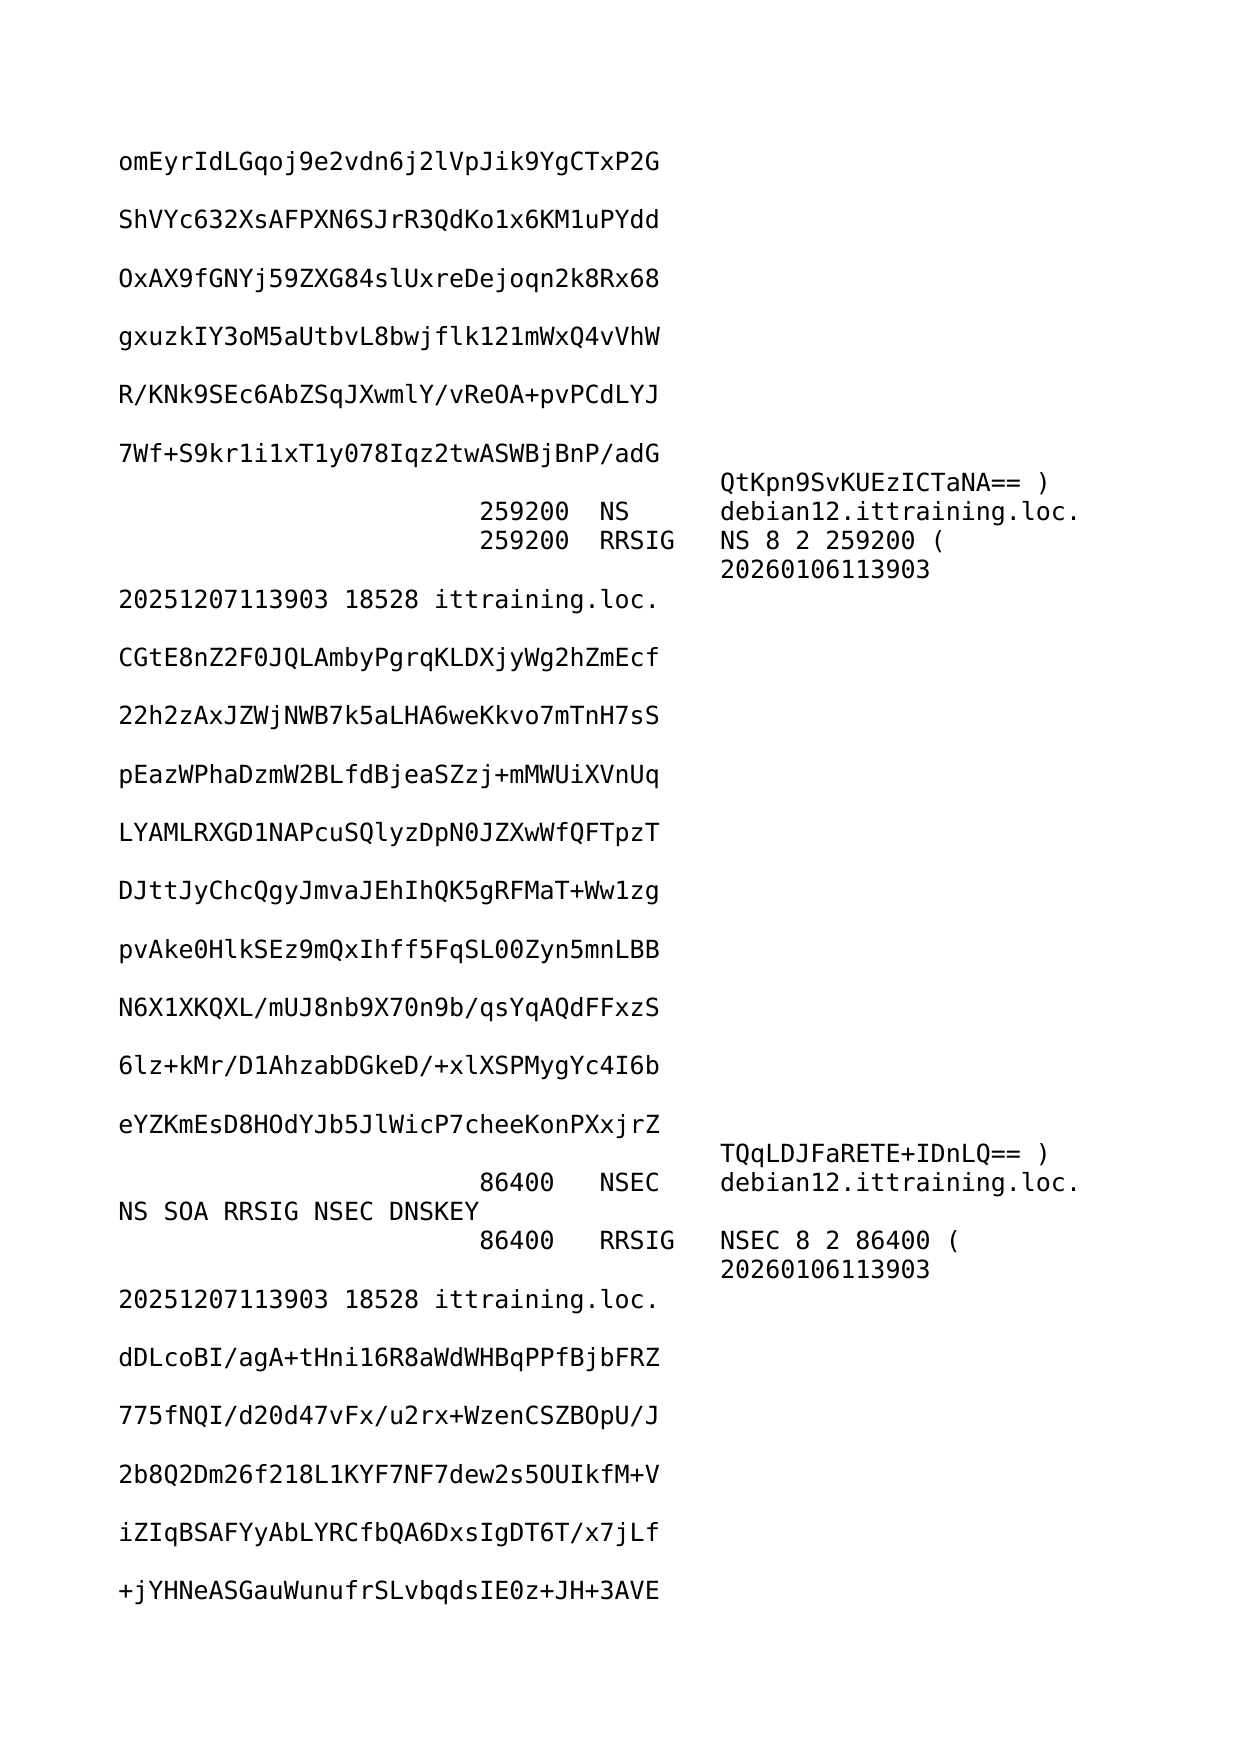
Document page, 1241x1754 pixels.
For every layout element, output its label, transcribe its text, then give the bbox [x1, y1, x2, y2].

text omEyrIdLGqoj9e2vdn6j2lVpJik9YgCTxP2G ShVYc632XsAFPXN6SJrR3QdKo1x6KM1uPYdd OxAX9fGNYj59ZXG84slUxreDejoqn2k8Rx68 gxuzkIY3oM5aUtbvL8bwjflk121mWxQ4vVhW R/KNk9SEc6AbZSqJXwmlY/vReOA+pvPCdLYJ 7Wf+S9kr1i1xT1y078Iqz2twASWBjBnP/adG QtKpn9SvKUEzICTaNA== ) 259200 NS debian12.ittraining.loc. 259200 RRSIG NS 8 2 259200 ( 20260106113903 20251207113903 18528 ittraining.loc. CGtE8nZ2F0JQLAmbyPgrqKLDXjyWg2hZmEcf 22h2zAxJZWjNWB7k5aLHA6weKkvo7mTnH7sS pEazWPhaDzmW2BLfdBjeaSZzj+mMWUiXVnUq LYAMLRXGD1NAPcuSQlyzDpN0JZXwWfQFTpzT DJttJyChcQgyJmvaJEhIhQK5gRFMaT+Ww1zg pvAke0HlkSEz9mQxIhff5FqSL00Zyn5mnLBB N6X1XKQXL/mUJ8nb9X70n9b/qsYqAQdFFxzS 6lz+kMr/D1AhzabDGkeD/+xlXSPMygYc4I6b eYZKmEsD8HOdYJb5JlWicP7cheeKonPXxjrZ TQqLDJFaRETE+IDnLQ== ) 86400 NSEC debian12.ittraining.loc. NS SOA RRSIG NSEC DNSKEY 86400 RRSIG NSEC 8 2 86400 ( 20260106113903 20251207113903 18528 ittraining.loc. dDLcoBI/agA+tHni16R8aWdWHBqPPfBjbFRZ 775fNQI/d20d47vFx/u2rx+WzenCSZBOpU/J 2b8Q2Dm26f218L1KYF7NF7dew2s5OUIkfM+V iZIqBSAFYyAbLYRCfbQA6DxsIgDT6T/x7jLf +jYHNeASGauWunufrSLvbqdsIE0z+JH+3AVE [118, 118, 1122, 1635]
